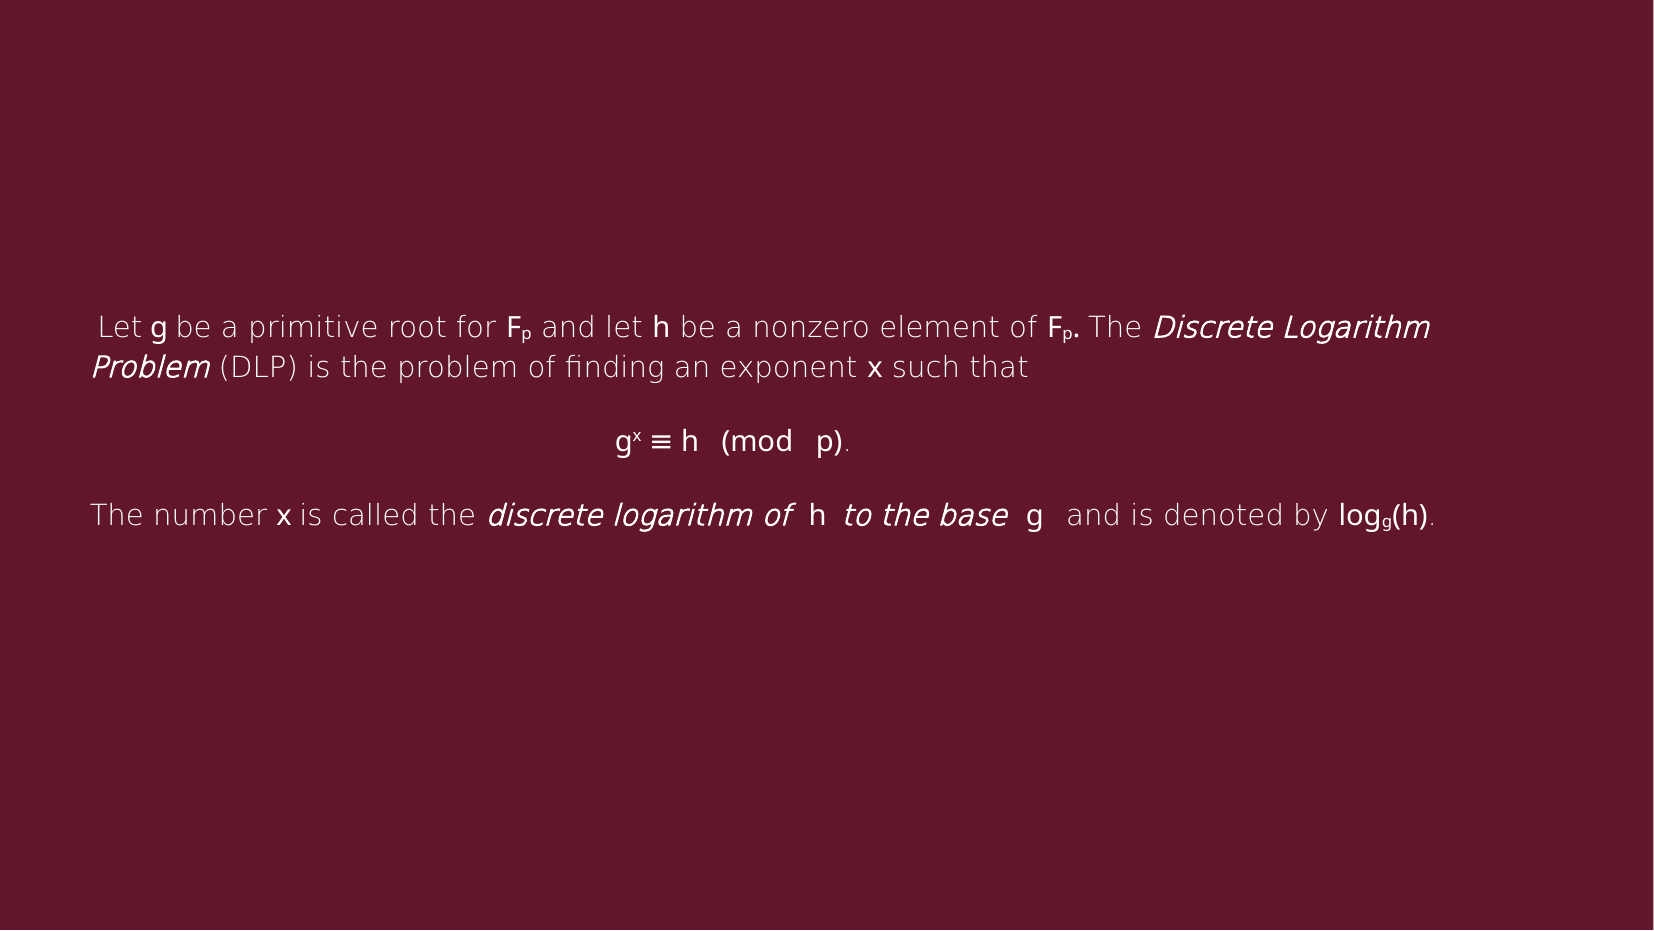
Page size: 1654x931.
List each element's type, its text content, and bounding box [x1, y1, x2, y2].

text_box Let g be a primitive root for Fp and let h be a nonzero element of Fp. The Discrete Logarithm Problem (DLP) is the problem of finding an exponent x such that gx ≡ h (mod p). The number x is called the discrete logarithm of h to the base g and is denoted by logg(h). [75, 298, 1501, 526]
